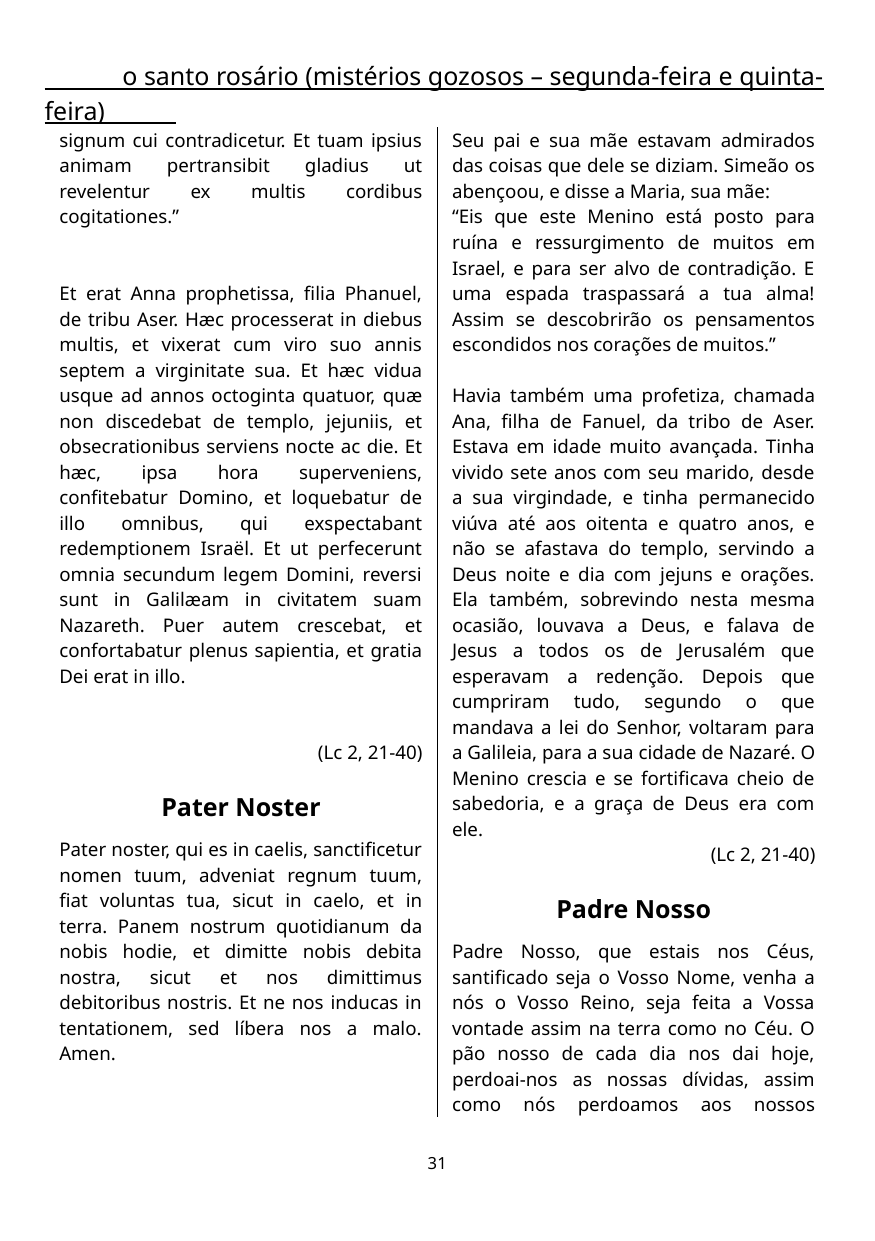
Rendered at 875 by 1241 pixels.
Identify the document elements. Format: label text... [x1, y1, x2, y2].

table_header Seu pai e sua mãe estavam admirados das coisas que dele se diziam. Simeão os abençoou, e disse a Maria, sua mãe: “Eis que este Menino está posto para ruína e ressurgimento de muitos em Israel, e para ser alvo de contradição. E uma espada traspassará a tua alma! Assim se descobrirão os pensamentos escondidos nos corações de muitos.” Havia também uma profetiza, chamada Ana, filha de Fanuel, da tribo de Aser. Estava em idade muito avançada. Tinha vivido sete anos com seu marido, desde a sua virgindade, e tinha permanecido viúva até aos oitenta e quatro anos, e não se afastava do templo, servindo a Deus noite e dia com jejuns e orações. Ela também, sobrevindo nesta mesma ocasião, louvava a Deus, e falava de Jesus a todos os de Jerusalém que esperavam a redenção. Depois que cumpriram tudo, segundo o que mandava a lei do Senhor, voltaram para a Galileia, para a sua cidade de Nazaré. O Menino crescia e se fortificava cheio de sabedoria, e a graça de Deus era com ele. (Lc 2, 21-40) Padre Nosso Padre Nosso, que estais nos Céus, santificado seja o Vosso Nome, venha a nós o Vosso Reino, seja feita a Vossa vontade assim na terra como no Céu. O pão nosso de cada dia nos dai hoje, perdoai-nos as nossas dívidas, assim como nós perdoamos aos nossos [438, 127, 830, 1117]
table_header signum cui contradicetur. Et tuam ipsius animam pertransibit gladius ut revelentur ex multis cordibus cogitationes.” Et erat Anna prophetissa, filia Phanuel, de tribu Aser. Hæc processerat in diebus multis, et vixerat cum viro suo annis septem a virginitate sua. Et hæc vidua usque ad annos octoginta quatuor, quæ non discedebat de templo, jejuniis, et obsecrationibus serviens nocte ac die. Et hæc, ipsa hora superveniens, confitebatur Domino, et loquebatur de illo omnibus, qui exspectabant redemptionem Israël. Et ut perfecerunt omnia secundum legem Domini, reversi sunt in Galilæam in civitatem suam Nazareth. Puer autem crescebat, et confortabatur plenus sapientia, et gratia Dei erat in illo. (Lc 2, 21-40) Pater Noster Pater noster, qui es in caelis, sanctificetur nomen tuum, adveniat regnum tuum, fiat voluntas tua, sicut in caelo, et in terra. Panem nostrum quotidianum da nobis hodie, et dimitte nobis debita nostra, sicut et nos dimittimus debitoribus nostris. Et ne nos inducas in tentationem, sed líbera nos a malo. Amen. [44, 127, 437, 1117]
